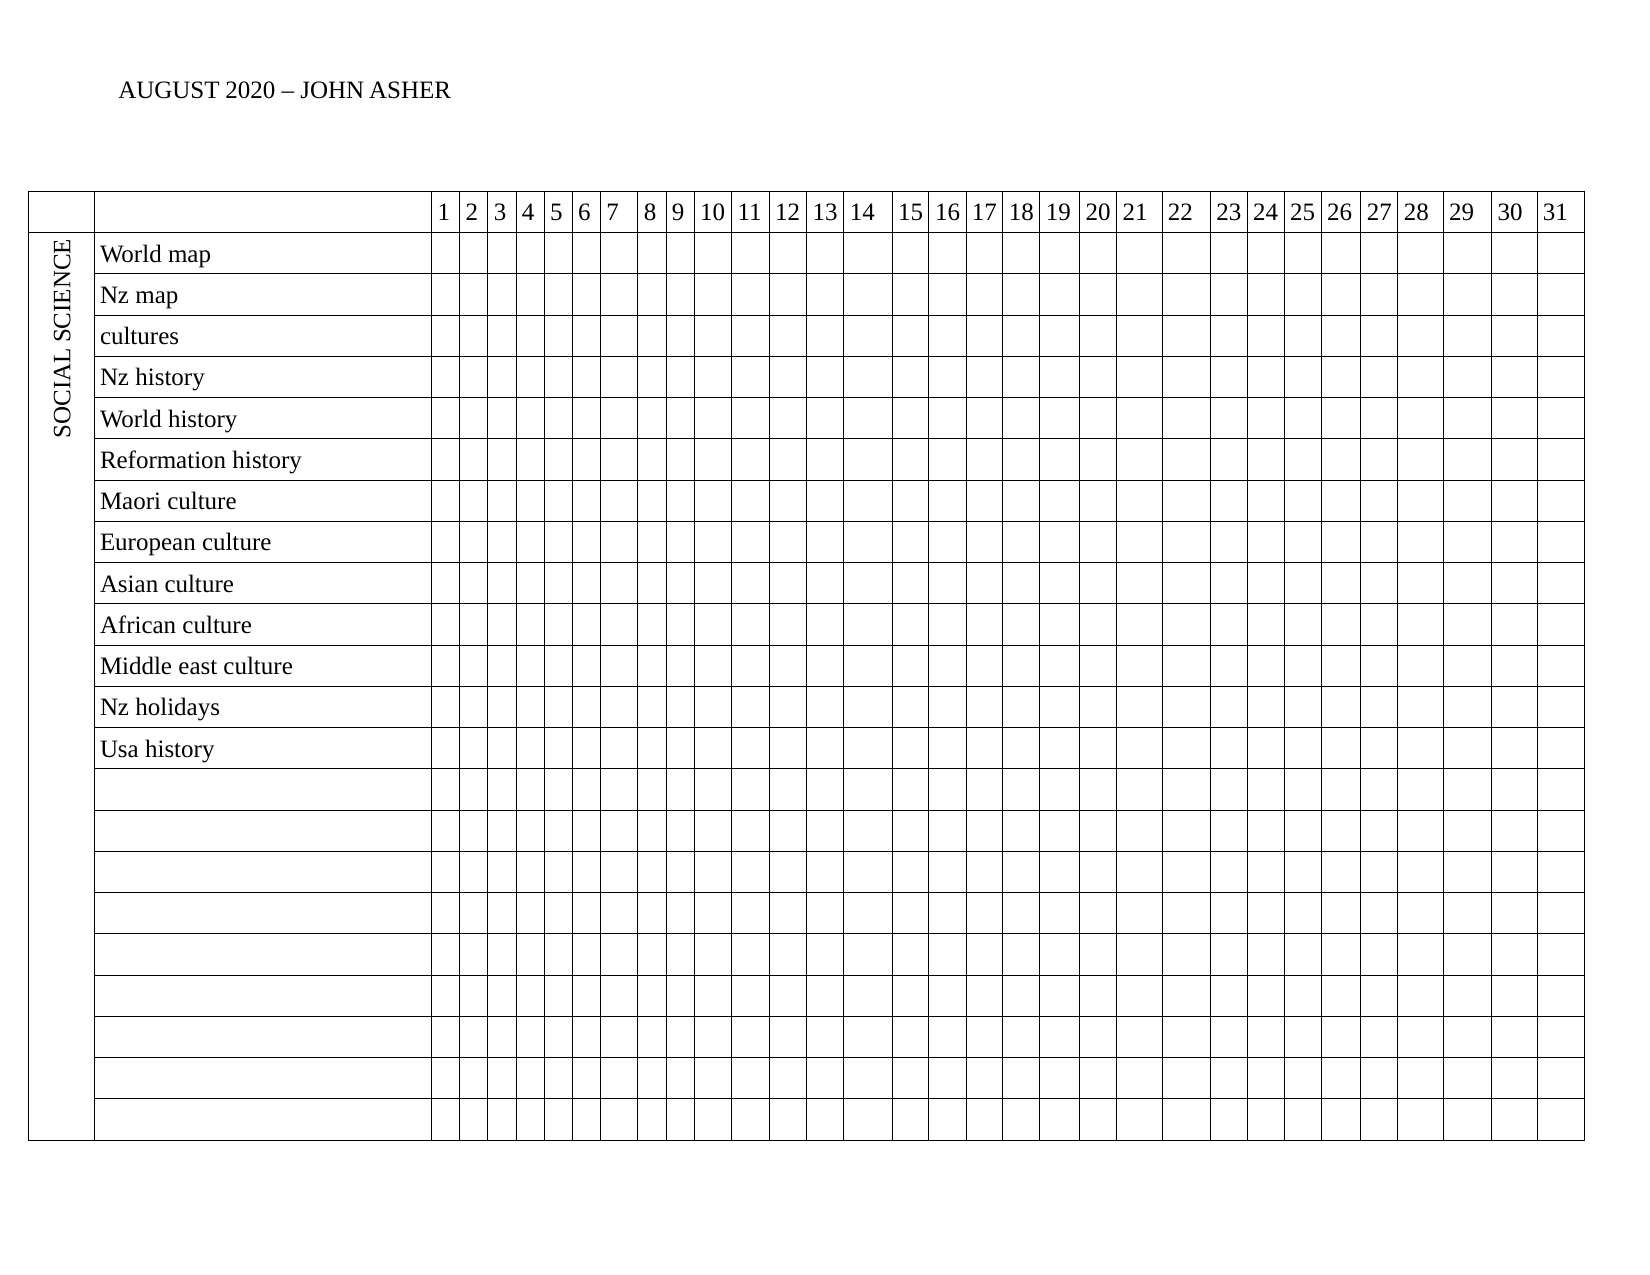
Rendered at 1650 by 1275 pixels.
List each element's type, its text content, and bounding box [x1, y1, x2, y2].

table_cell [1003, 1099, 1039, 1139]
table_cell [601, 316, 637, 356]
table_cell [1538, 934, 1584, 974]
table_cell [1538, 233, 1584, 273]
table_cell [1285, 522, 1321, 562]
table_cell [1211, 316, 1247, 356]
table_cell [1117, 687, 1162, 727]
table_cell [732, 563, 769, 603]
table_cell [770, 274, 806, 314]
table_cell [1248, 976, 1284, 1016]
table_cell [1117, 852, 1162, 892]
table_cell [545, 398, 572, 438]
table_cell [1248, 1017, 1284, 1057]
table_cell [1040, 439, 1079, 479]
table_cell [929, 481, 966, 521]
table_cell [1285, 563, 1321, 603]
table_cell [1398, 1058, 1443, 1098]
table_cell [1003, 398, 1039, 438]
table_cell [1538, 811, 1584, 851]
table_cell [929, 357, 966, 397]
table_cell [1080, 398, 1116, 438]
table_cell [1538, 316, 1584, 356]
table_cell [1040, 274, 1079, 314]
table_cell [1538, 646, 1584, 686]
table_cell [1398, 233, 1443, 273]
table_cell [893, 769, 928, 809]
table_cell [732, 316, 769, 356]
table_header 24 [1248, 192, 1284, 232]
table_header 13 [807, 192, 843, 232]
table_cell [432, 357, 459, 397]
table_cell [1003, 439, 1039, 479]
table_cell [844, 976, 892, 1016]
table_cell [929, 852, 966, 892]
table_cell [770, 687, 806, 727]
table_cell [695, 274, 731, 314]
table_cell [695, 646, 731, 686]
table_cell [1285, 893, 1321, 933]
table_cell [1398, 687, 1443, 727]
table_cell [732, 728, 769, 768]
table_cell [460, 687, 487, 727]
table_cell [695, 604, 731, 644]
table_cell [1444, 604, 1491, 644]
table_cell [1492, 852, 1537, 892]
table_cell [967, 1017, 1002, 1057]
table_cell [460, 934, 487, 974]
table_cell [517, 852, 544, 892]
table_cell [1361, 687, 1397, 727]
table_cell [432, 646, 459, 686]
table_cell [807, 604, 843, 644]
table_cell [1444, 976, 1491, 1016]
table_header [29, 192, 94, 232]
table_cell [1398, 852, 1443, 892]
table_cell [488, 852, 516, 892]
table_cell [1040, 481, 1079, 521]
table_cell [460, 1058, 487, 1098]
table_cell [1285, 1017, 1321, 1057]
table_cell [807, 233, 843, 273]
table_cell [695, 769, 731, 809]
table_cell [1117, 316, 1162, 356]
table_cell [1538, 687, 1584, 727]
table_cell [807, 439, 843, 479]
table_cell [1117, 233, 1162, 273]
table_cell [1248, 646, 1284, 686]
table_cell [545, 1058, 572, 1098]
table_cell [732, 439, 769, 479]
table_cell [573, 893, 600, 933]
table_cell [573, 563, 600, 603]
table_cell [1444, 852, 1491, 892]
table_cell [432, 481, 459, 521]
table_cell [460, 604, 487, 644]
table_cell [967, 852, 1002, 892]
table_cell [1080, 1058, 1116, 1098]
table_cell [967, 728, 1002, 768]
table_cell [1117, 522, 1162, 562]
table_cell [1492, 604, 1537, 644]
table_cell [601, 604, 637, 644]
table_cell [545, 481, 572, 521]
table_cell [1080, 233, 1116, 273]
table_cell [1080, 811, 1116, 851]
table_cell [601, 769, 637, 809]
table_cell [667, 976, 694, 1016]
table_cell [545, 893, 572, 933]
table_cell [1322, 934, 1360, 974]
table_cell [893, 563, 928, 603]
table_header 25 [1285, 192, 1321, 232]
table_cell [638, 769, 666, 809]
table_cell [1322, 811, 1360, 851]
table_cell [1163, 274, 1210, 314]
table_cell [1285, 398, 1321, 438]
table_cell [893, 481, 928, 521]
table_cell [1211, 522, 1247, 562]
table_cell [1040, 976, 1079, 1016]
table_cell [967, 811, 1002, 851]
table_cell [1248, 233, 1284, 273]
table_cell [732, 1017, 769, 1057]
table_header 11 [732, 192, 769, 232]
table_cell [488, 522, 516, 562]
table_header 22 [1163, 192, 1210, 232]
table_cell [1398, 769, 1443, 809]
table_cell [1163, 563, 1210, 603]
table_cell [1003, 522, 1039, 562]
table_cell [1211, 687, 1247, 727]
table_cell [1117, 1058, 1162, 1098]
table_cell [1211, 811, 1247, 851]
table_cell [1248, 357, 1284, 397]
table_cell [488, 439, 516, 479]
table_cell [1080, 357, 1116, 397]
table_cell [1117, 811, 1162, 851]
table_cell Maori culture [95, 481, 431, 521]
table_cell [1538, 893, 1584, 933]
table_cell [967, 976, 1002, 1016]
table_cell [844, 274, 892, 314]
table_cell [1080, 934, 1116, 974]
table_cell [1322, 1058, 1360, 1098]
table_cell [770, 604, 806, 644]
table_cell [1117, 398, 1162, 438]
table_cell [1538, 398, 1584, 438]
table_cell [929, 563, 966, 603]
table_cell [1040, 728, 1079, 768]
table_cell [1361, 646, 1397, 686]
table_cell [967, 439, 1002, 479]
table_cell [929, 316, 966, 356]
table_cell [1538, 1017, 1584, 1057]
table_cell [807, 811, 843, 851]
table_cell [488, 893, 516, 933]
table_cell World history [95, 398, 431, 438]
table_header 2 [460, 192, 487, 232]
table_cell [1163, 1099, 1210, 1139]
table_cell [893, 728, 928, 768]
table_cell [1211, 398, 1247, 438]
table_cell [517, 976, 544, 1016]
table_cell [1322, 274, 1360, 314]
table_cell [1163, 852, 1210, 892]
table_cell [601, 934, 637, 974]
table_cell [770, 439, 806, 479]
table_cell [1117, 646, 1162, 686]
table_header 30 [1492, 192, 1537, 232]
table_cell [770, 893, 806, 933]
table_cell [488, 1058, 516, 1098]
table_cell [732, 976, 769, 1016]
table_cell [432, 233, 459, 273]
table_header 1 [432, 192, 459, 232]
table_cell [1361, 357, 1397, 397]
table_cell [460, 522, 487, 562]
table_cell [732, 852, 769, 892]
table_cell [573, 481, 600, 521]
table_cell [488, 1099, 516, 1139]
table_cell [1398, 398, 1443, 438]
table_header 17 [967, 192, 1002, 232]
table_cell [844, 769, 892, 809]
table_cell [95, 976, 431, 1016]
table_cell [1211, 481, 1247, 521]
table_cell [460, 646, 487, 686]
table_cell [844, 1058, 892, 1098]
table_cell [929, 687, 966, 727]
table_cell [1248, 769, 1284, 809]
table_cell [1163, 604, 1210, 644]
table_cell [1398, 563, 1443, 603]
table_cell [844, 316, 892, 356]
table_header 15 [893, 192, 928, 232]
table_cell [695, 481, 731, 521]
table_cell [1492, 811, 1537, 851]
table_cell [1322, 1017, 1360, 1057]
table_cell [1285, 852, 1321, 892]
table_cell [667, 893, 694, 933]
table_cell [1211, 439, 1247, 479]
table_cell [695, 316, 731, 356]
table_cell [893, 893, 928, 933]
table_cell [573, 687, 600, 727]
table_cell [929, 274, 966, 314]
table_cell [667, 481, 694, 521]
table_cell [695, 934, 731, 974]
table_cell [1248, 481, 1284, 521]
table_cell [573, 316, 600, 356]
table_cell [893, 604, 928, 644]
table_cell [1211, 852, 1247, 892]
table_cell [893, 233, 928, 273]
table_cell [1444, 1099, 1491, 1139]
table_cell [770, 563, 806, 603]
table_cell [573, 357, 600, 397]
table_cell [929, 769, 966, 809]
table_cell [893, 687, 928, 727]
table_cell [770, 646, 806, 686]
table_cell [573, 646, 600, 686]
table_cell [732, 233, 769, 273]
table_cell [929, 811, 966, 851]
table_cell [893, 811, 928, 851]
table_cell [545, 769, 572, 809]
table_cell [460, 852, 487, 892]
table_cell [1398, 646, 1443, 686]
table_cell [545, 316, 572, 356]
table_header 20 [1080, 192, 1116, 232]
table_cell [545, 646, 572, 686]
table_cell [488, 811, 516, 851]
table_cell [1003, 728, 1039, 768]
table_cell [95, 934, 431, 974]
table_cell [95, 769, 431, 809]
table_cell [573, 233, 600, 273]
table_cell [545, 811, 572, 851]
table_cell [601, 728, 637, 768]
table_cell [695, 1099, 731, 1139]
table_cell [844, 1017, 892, 1057]
table_cell [432, 687, 459, 727]
table_cell [732, 481, 769, 521]
table_cell Reformation history [95, 439, 431, 479]
table_cell [732, 357, 769, 397]
table_cell [601, 398, 637, 438]
table_cell [807, 357, 843, 397]
table_cell [1322, 398, 1360, 438]
table_cell [1492, 233, 1537, 273]
table_cell [967, 934, 1002, 974]
table_cell [732, 274, 769, 314]
table_cell [1080, 976, 1116, 1016]
table_cell [573, 604, 600, 644]
table_cell [770, 522, 806, 562]
table_cell [695, 687, 731, 727]
table_cell [517, 811, 544, 851]
table_cell [807, 934, 843, 974]
table_cell [1398, 1099, 1443, 1139]
table_cell [432, 1058, 459, 1098]
table_cell [893, 316, 928, 356]
table_cell [807, 976, 843, 1016]
table_cell [667, 728, 694, 768]
table_cell [967, 687, 1002, 727]
table_cell Nz history [95, 357, 431, 397]
table_cell [893, 934, 928, 974]
table_cell [1211, 604, 1247, 644]
table_cell [460, 728, 487, 768]
table_cell [1285, 976, 1321, 1016]
table_cell [488, 646, 516, 686]
table_cell [1248, 316, 1284, 356]
table_cell [1003, 604, 1039, 644]
table_cell [1398, 1017, 1443, 1057]
table_cell [1444, 769, 1491, 809]
table_cell Usa history [95, 728, 431, 768]
table_cell [1538, 563, 1584, 603]
table_cell [1322, 316, 1360, 356]
table_cell [1040, 811, 1079, 851]
table_cell [1003, 893, 1039, 933]
table_cell [1322, 893, 1360, 933]
table_cell [807, 893, 843, 933]
table_cell [1361, 316, 1397, 356]
table_cell [667, 646, 694, 686]
table_cell [770, 976, 806, 1016]
table_cell [1361, 604, 1397, 644]
table_cell [1040, 316, 1079, 356]
table_cell [1040, 769, 1079, 809]
table_cell [432, 811, 459, 851]
table_cell [1248, 563, 1284, 603]
table_cell [1492, 481, 1537, 521]
table_cell [1003, 852, 1039, 892]
table_cell [695, 439, 731, 479]
table_cell [638, 563, 666, 603]
table_cell [488, 769, 516, 809]
table_cell [638, 893, 666, 933]
table_cell [1444, 481, 1491, 521]
table_cell [1248, 274, 1284, 314]
table_cell [1538, 274, 1584, 314]
table_cell [807, 563, 843, 603]
table_header 10 [695, 192, 731, 232]
table_cell [517, 687, 544, 727]
table_cell [1322, 481, 1360, 521]
table_cell [432, 1017, 459, 1057]
table_cell [1117, 934, 1162, 974]
table_cell [770, 1058, 806, 1098]
table_cell [601, 522, 637, 562]
table_cell [667, 522, 694, 562]
table_cell [517, 893, 544, 933]
table_cell [1040, 357, 1079, 397]
table_cell [732, 687, 769, 727]
table_cell [601, 852, 637, 892]
table_cell [1248, 728, 1284, 768]
table_cell [1248, 687, 1284, 727]
table_cell [432, 1099, 459, 1139]
table_cell [1080, 439, 1116, 479]
table_header 5 [545, 192, 572, 232]
table_cell [488, 357, 516, 397]
table_cell [1248, 852, 1284, 892]
table_cell [460, 274, 487, 314]
table_cell [460, 563, 487, 603]
table_cell [1040, 934, 1079, 974]
table_header 29 [1444, 192, 1491, 232]
table_cell [1248, 398, 1284, 438]
table_cell [844, 439, 892, 479]
table_cell [770, 316, 806, 356]
table_cell [1080, 852, 1116, 892]
table_cell [432, 934, 459, 974]
table_cell [1322, 976, 1360, 1016]
table_cell [1285, 811, 1321, 851]
table_cell [770, 728, 806, 768]
table_cell [967, 1099, 1002, 1139]
table_cell [488, 1017, 516, 1057]
table_cell [1285, 604, 1321, 644]
table_cell [770, 233, 806, 273]
table_cell [807, 398, 843, 438]
table_cell [1285, 274, 1321, 314]
table_cell [1444, 893, 1491, 933]
table_cell [95, 1099, 431, 1139]
table_cell [967, 893, 1002, 933]
table_cell [573, 274, 600, 314]
table_cell [432, 522, 459, 562]
table_cell [488, 481, 516, 521]
table_cell [893, 1099, 928, 1139]
table_cell [1080, 893, 1116, 933]
table_cell [573, 1099, 600, 1139]
table_cell [638, 274, 666, 314]
table_cell [1322, 522, 1360, 562]
table_cell [517, 522, 544, 562]
table_cell African culture [95, 604, 431, 644]
table_header 12 [770, 192, 806, 232]
table_cell [1117, 604, 1162, 644]
table_cell [1211, 728, 1247, 768]
table_cell [1444, 357, 1491, 397]
table_cell [1361, 398, 1397, 438]
table_cell [517, 934, 544, 974]
table_cell [95, 811, 431, 851]
table_cell [667, 274, 694, 314]
table_cell [460, 811, 487, 851]
table_cell [460, 481, 487, 521]
table_cell [1211, 1099, 1247, 1139]
table_cell [1117, 357, 1162, 397]
table_cell [545, 934, 572, 974]
table_cell [770, 357, 806, 397]
table_cell [1117, 563, 1162, 603]
table_cell [1322, 769, 1360, 809]
table_cell [432, 398, 459, 438]
table_cell [1163, 398, 1210, 438]
table_cell [1003, 1058, 1039, 1098]
table_cell [844, 604, 892, 644]
table_cell [1361, 893, 1397, 933]
table_header 18 [1003, 192, 1039, 232]
table_cell [1492, 1017, 1537, 1057]
table_cell [432, 852, 459, 892]
table_cell cultures [95, 316, 431, 356]
table_cell [1492, 893, 1537, 933]
table_cell [460, 233, 487, 273]
table_cell [929, 1017, 966, 1057]
table_cell [1444, 233, 1491, 273]
table_cell [517, 1058, 544, 1098]
table_cell [1003, 481, 1039, 521]
table_cell [770, 481, 806, 521]
table_cell [1398, 604, 1443, 644]
table_cell [1322, 687, 1360, 727]
table_cell [1444, 316, 1491, 356]
table_cell [460, 976, 487, 1016]
table_cell [695, 893, 731, 933]
table_cell [1163, 811, 1210, 851]
table_cell [667, 604, 694, 644]
table_cell [770, 811, 806, 851]
table_cell [573, 769, 600, 809]
table_header 28 [1398, 192, 1443, 232]
table_header 4 [517, 192, 544, 232]
table_cell [967, 522, 1002, 562]
table_cell [488, 274, 516, 314]
table_cell [1211, 893, 1247, 933]
table_cell [460, 357, 487, 397]
table_cell [667, 852, 694, 892]
table_cell [488, 687, 516, 727]
table_cell [1444, 811, 1491, 851]
table_cell [1003, 687, 1039, 727]
table_header 3 [488, 192, 516, 232]
table_cell [517, 439, 544, 479]
table_cell [545, 233, 572, 273]
table_cell [1322, 357, 1360, 397]
table_cell [1444, 1017, 1491, 1057]
table_cell [1117, 893, 1162, 933]
table_cell [638, 439, 666, 479]
table_cell [601, 811, 637, 851]
table_cell [1444, 1058, 1491, 1098]
table_cell [1248, 1058, 1284, 1098]
table_cell [1361, 728, 1397, 768]
table_cell [1398, 522, 1443, 562]
table_cell [1398, 976, 1443, 1016]
table_cell [1080, 563, 1116, 603]
table_cell [1117, 976, 1162, 1016]
table_cell [1398, 728, 1443, 768]
table_cell [1003, 233, 1039, 273]
table_cell [770, 398, 806, 438]
table_header 8 [638, 192, 666, 232]
table_cell [807, 1099, 843, 1139]
table_cell [517, 604, 544, 644]
table_header [95, 192, 431, 232]
table_cell [1398, 316, 1443, 356]
table_cell [1117, 274, 1162, 314]
table_cell [1080, 646, 1116, 686]
table_cell [1211, 563, 1247, 603]
table_cell [770, 934, 806, 974]
table_cell [545, 1099, 572, 1139]
table_cell [844, 687, 892, 727]
table_cell [1163, 1017, 1210, 1057]
table_cell [1040, 1099, 1079, 1139]
table_cell [1163, 769, 1210, 809]
table_cell [1163, 687, 1210, 727]
table_cell [1080, 316, 1116, 356]
table_cell [1117, 1017, 1162, 1057]
table_cell [432, 893, 459, 933]
table_cell [517, 316, 544, 356]
table_cell [1538, 357, 1584, 397]
table_cell [1040, 604, 1079, 644]
table_cell [1538, 1058, 1584, 1098]
table_cell [517, 398, 544, 438]
table_cell [1248, 439, 1284, 479]
table_cell [667, 1017, 694, 1057]
table_cell [1080, 481, 1116, 521]
table_cell [1040, 687, 1079, 727]
table_cell [667, 811, 694, 851]
table_header 16 [929, 192, 966, 232]
table_cell [517, 357, 544, 397]
table_cell [1444, 274, 1491, 314]
table_cell [1003, 1017, 1039, 1057]
table_cell [1492, 646, 1537, 686]
table_cell [770, 1017, 806, 1057]
table_cell [601, 233, 637, 273]
table_cell [1492, 1099, 1537, 1139]
table_cell [1538, 769, 1584, 809]
table_header 7 [601, 192, 637, 232]
table_cell [807, 852, 843, 892]
table_cell [929, 439, 966, 479]
table_cell [1444, 646, 1491, 686]
table_cell [1003, 646, 1039, 686]
table_cell [517, 481, 544, 521]
table_cell [1492, 398, 1537, 438]
table_cell [893, 852, 928, 892]
table_cell [638, 852, 666, 892]
table_cell [638, 233, 666, 273]
table_cell [844, 852, 892, 892]
table_cell [638, 646, 666, 686]
table_cell [667, 233, 694, 273]
table_cell [1003, 357, 1039, 397]
table_cell Nz map [95, 274, 431, 314]
table_cell [807, 728, 843, 768]
table_cell [893, 1017, 928, 1057]
table_cell [1361, 481, 1397, 521]
table_cell [638, 398, 666, 438]
table_cell [1040, 852, 1079, 892]
table_cell [844, 646, 892, 686]
table_cell [545, 687, 572, 727]
table_cell [667, 439, 694, 479]
table_cell [1003, 811, 1039, 851]
table_cell [807, 522, 843, 562]
table_cell [1444, 934, 1491, 974]
table_cell [1163, 893, 1210, 933]
table_cell [695, 563, 731, 603]
table_cell [732, 893, 769, 933]
table_cell [573, 976, 600, 1016]
table_cell [1322, 728, 1360, 768]
table_cell [1361, 852, 1397, 892]
table_cell [601, 976, 637, 1016]
table_cell [893, 522, 928, 562]
table_cell [929, 893, 966, 933]
table_cell [1398, 481, 1443, 521]
table_cell [1248, 522, 1284, 562]
table_cell [601, 893, 637, 933]
table_cell [1080, 1017, 1116, 1057]
table_cell [488, 934, 516, 974]
table_cell [1003, 934, 1039, 974]
table_cell [1248, 934, 1284, 974]
table_cell [1285, 687, 1321, 727]
table_cell [667, 357, 694, 397]
table_cell [929, 233, 966, 273]
table_cell [893, 274, 928, 314]
table_cell [1538, 439, 1584, 479]
table_cell [1080, 1099, 1116, 1139]
table_cell [1080, 274, 1116, 314]
table_cell [967, 1058, 1002, 1098]
table_cell [1163, 316, 1210, 356]
table_cell [1003, 316, 1039, 356]
table_cell [695, 852, 731, 892]
table_cell [732, 769, 769, 809]
table_cell [573, 728, 600, 768]
table_header 6 [573, 192, 600, 232]
table_cell [1211, 976, 1247, 1016]
table_cell [1361, 274, 1397, 314]
table_cell [545, 976, 572, 1016]
table_cell [601, 357, 637, 397]
table_cell [1361, 1017, 1397, 1057]
table_cell [638, 934, 666, 974]
table_cell [695, 233, 731, 273]
table_cell [844, 893, 892, 933]
table_cell [573, 934, 600, 974]
table_cell [1163, 1058, 1210, 1098]
table_cell [517, 646, 544, 686]
table_cell [1080, 687, 1116, 727]
table_cell [1444, 687, 1491, 727]
table_cell [1322, 852, 1360, 892]
table_cell [1361, 439, 1397, 479]
table_cell [1285, 769, 1321, 809]
table_header 9 [667, 192, 694, 232]
table_cell [1163, 934, 1210, 974]
table_cell [517, 1099, 544, 1139]
table_cell [517, 274, 544, 314]
table_cell Asian culture [95, 563, 431, 603]
table_cell [844, 522, 892, 562]
table_cell [1538, 976, 1584, 1016]
table_cell [1211, 646, 1247, 686]
table_cell [95, 893, 431, 933]
table_cell [929, 934, 966, 974]
table_cell [1444, 522, 1491, 562]
table_cell [929, 976, 966, 1016]
table_cell [929, 1099, 966, 1139]
table_cell [517, 563, 544, 603]
table_cell [967, 316, 1002, 356]
table_cell [460, 769, 487, 809]
table_cell [517, 1017, 544, 1057]
table_cell [545, 274, 572, 314]
table_cell [967, 274, 1002, 314]
table_cell World map [95, 233, 431, 273]
table_cell [929, 604, 966, 644]
table_header 27 [1361, 192, 1397, 232]
table_cell [893, 976, 928, 1016]
table_cell [1398, 934, 1443, 974]
table_cell [770, 769, 806, 809]
table_cell [517, 769, 544, 809]
table_cell [695, 522, 731, 562]
table_cell [1492, 522, 1537, 562]
table_cell [807, 316, 843, 356]
table_cell [1248, 1099, 1284, 1139]
table_cell [1492, 728, 1537, 768]
table_cell [1444, 728, 1491, 768]
table_cell [545, 522, 572, 562]
table_cell [601, 646, 637, 686]
table_cell [460, 439, 487, 479]
table_cell [1163, 357, 1210, 397]
table_cell [1361, 811, 1397, 851]
table_cell [573, 811, 600, 851]
table_cell [1040, 646, 1079, 686]
table_cell [488, 604, 516, 644]
table_cell [638, 357, 666, 397]
table_cell [1285, 934, 1321, 974]
table_cell [967, 646, 1002, 686]
table_cell [1040, 1058, 1079, 1098]
table_cell [1285, 728, 1321, 768]
table_cell [573, 522, 600, 562]
table_cell SOCIAL SCIENCE [29, 233, 94, 1139]
table_cell [460, 316, 487, 356]
table_cell [929, 1058, 966, 1098]
table_cell [545, 563, 572, 603]
table_cell [1322, 1099, 1360, 1139]
table_cell [638, 1099, 666, 1139]
table_cell [1398, 893, 1443, 933]
table_cell [95, 852, 431, 892]
table_cell [638, 1058, 666, 1098]
table_cell [1285, 1058, 1321, 1098]
table_cell [1538, 522, 1584, 562]
table_cell [1444, 563, 1491, 603]
table_cell [1322, 439, 1360, 479]
table_cell [1163, 481, 1210, 521]
table_cell [638, 481, 666, 521]
table_cell European culture [95, 522, 431, 562]
table_cell [1211, 233, 1247, 273]
table_cell [545, 1017, 572, 1057]
table_cell [638, 316, 666, 356]
table_cell [1211, 274, 1247, 314]
table_cell [893, 439, 928, 479]
table_cell [695, 1058, 731, 1098]
table_cell Nz holidays [95, 687, 431, 727]
table_cell [695, 728, 731, 768]
table_cell [1444, 439, 1491, 479]
table_cell [460, 398, 487, 438]
table_cell [1492, 316, 1537, 356]
table_cell [1492, 439, 1537, 479]
table_cell [638, 728, 666, 768]
table_cell [893, 357, 928, 397]
table_cell [1285, 481, 1321, 521]
table_cell [967, 481, 1002, 521]
table_cell [432, 728, 459, 768]
table_cell [545, 439, 572, 479]
table_cell [1117, 1099, 1162, 1139]
table_cell [1492, 563, 1537, 603]
table_cell [432, 316, 459, 356]
table_cell [967, 769, 1002, 809]
table_cell [488, 233, 516, 273]
table_cell [807, 646, 843, 686]
table_cell [432, 274, 459, 314]
table_cell [1322, 604, 1360, 644]
table_cell [638, 687, 666, 727]
table_cell [638, 976, 666, 1016]
table_cell [667, 398, 694, 438]
table_cell [732, 1058, 769, 1098]
table_cell [807, 274, 843, 314]
table_cell [638, 811, 666, 851]
table_cell [967, 233, 1002, 273]
table_cell [667, 316, 694, 356]
table_cell [732, 934, 769, 974]
table_cell [1211, 769, 1247, 809]
table_cell [1117, 439, 1162, 479]
table_cell [1163, 522, 1210, 562]
table_cell [432, 439, 459, 479]
table_cell [1492, 769, 1537, 809]
table_cell [1003, 563, 1039, 603]
table_cell [1285, 233, 1321, 273]
table_cell [1040, 398, 1079, 438]
table_cell [732, 646, 769, 686]
table_cell [1361, 522, 1397, 562]
table_cell [601, 563, 637, 603]
table_cell [601, 687, 637, 727]
table_cell [967, 357, 1002, 397]
table_cell [844, 728, 892, 768]
table_cell [1398, 274, 1443, 314]
table_cell [1248, 811, 1284, 851]
table_cell [807, 1058, 843, 1098]
table_cell [1080, 728, 1116, 768]
table_cell [638, 522, 666, 562]
table_cell [638, 604, 666, 644]
table_cell [844, 1099, 892, 1139]
table_cell [732, 811, 769, 851]
table_cell [695, 398, 731, 438]
table_cell [517, 233, 544, 273]
table_cell [601, 1017, 637, 1057]
table_cell [1538, 604, 1584, 644]
table_cell [1538, 1099, 1584, 1139]
table_cell [1117, 481, 1162, 521]
table_cell [1492, 976, 1537, 1016]
table_cell [1285, 1099, 1321, 1139]
table_cell [667, 769, 694, 809]
table_cell [1040, 522, 1079, 562]
table_cell [488, 976, 516, 1016]
table_cell [1492, 687, 1537, 727]
table_cell [967, 604, 1002, 644]
table_cell [893, 646, 928, 686]
table_cell [1163, 728, 1210, 768]
table_cell [844, 233, 892, 273]
table_cell [488, 316, 516, 356]
table_cell [1040, 893, 1079, 933]
table_cell [1163, 976, 1210, 1016]
table_header 21 [1117, 192, 1162, 232]
table_cell [893, 1058, 928, 1098]
table_cell [573, 1017, 600, 1057]
table_cell [1117, 769, 1162, 809]
table_cell [807, 769, 843, 809]
table_cell [929, 728, 966, 768]
table_cell [1080, 769, 1116, 809]
table_cell [695, 357, 731, 397]
table_cell [1492, 934, 1537, 974]
table_header 19 [1040, 192, 1079, 232]
table_cell [1322, 233, 1360, 273]
table_cell [573, 1058, 600, 1098]
table_cell [667, 1058, 694, 1098]
table_cell [1322, 646, 1360, 686]
table_cell [545, 357, 572, 397]
table_cell [844, 398, 892, 438]
table_cell [1322, 563, 1360, 603]
table_cell [1285, 439, 1321, 479]
table_cell [1040, 563, 1079, 603]
table_cell [1444, 398, 1491, 438]
table_cell [95, 1017, 431, 1057]
table_cell [732, 522, 769, 562]
table_cell [432, 604, 459, 644]
table_cell [1361, 976, 1397, 1016]
table_cell [1003, 274, 1039, 314]
table_cell [1003, 769, 1039, 809]
table_cell [929, 646, 966, 686]
table_cell [667, 1099, 694, 1139]
table_cell [1361, 769, 1397, 809]
table_cell [432, 976, 459, 1016]
table_cell [1538, 728, 1584, 768]
table_cell [1003, 976, 1039, 1016]
table_cell [1211, 357, 1247, 397]
table_cell [844, 357, 892, 397]
table_header 26 [1322, 192, 1360, 232]
table_cell [967, 563, 1002, 603]
table_cell [1285, 316, 1321, 356]
table_cell [844, 934, 892, 974]
table_header 23 [1211, 192, 1247, 232]
table_cell [1211, 934, 1247, 974]
table_cell [807, 481, 843, 521]
table_cell [460, 893, 487, 933]
table_cell [460, 1099, 487, 1139]
table_header 31 [1538, 192, 1584, 232]
table_cell [1040, 1017, 1079, 1057]
table_cell [1492, 1058, 1537, 1098]
table_cell [1163, 233, 1210, 273]
table_cell [1163, 646, 1210, 686]
table_cell [1211, 1058, 1247, 1098]
table_cell [1117, 728, 1162, 768]
table_cell [844, 481, 892, 521]
table_cell [545, 852, 572, 892]
table_cell [1398, 811, 1443, 851]
table_cell [95, 1058, 431, 1098]
table_cell [601, 274, 637, 314]
table_cell [732, 604, 769, 644]
table_cell [732, 398, 769, 438]
table_cell [770, 852, 806, 892]
table_cell [573, 398, 600, 438]
table_cell [601, 1099, 637, 1139]
table_cell [432, 563, 459, 603]
table_cell [573, 439, 600, 479]
table_cell [1361, 563, 1397, 603]
table_cell [460, 1017, 487, 1057]
table_cell Middle east culture [95, 646, 431, 686]
table_cell [1492, 357, 1537, 397]
table_cell [667, 563, 694, 603]
table_cell [1361, 1099, 1397, 1139]
table_cell [1211, 1017, 1247, 1057]
table_cell [1492, 274, 1537, 314]
table_cell [667, 687, 694, 727]
table_cell [893, 398, 928, 438]
table_cell [1163, 439, 1210, 479]
table_cell [1248, 604, 1284, 644]
table_cell [1361, 1058, 1397, 1098]
table_cell [967, 398, 1002, 438]
table_cell [667, 934, 694, 974]
table_cell [1248, 893, 1284, 933]
table_cell [545, 604, 572, 644]
table_cell [695, 811, 731, 851]
table_cell [1361, 934, 1397, 974]
table_cell [1538, 852, 1584, 892]
table_cell [601, 481, 637, 521]
table_cell [545, 728, 572, 768]
table_cell [488, 728, 516, 768]
table_cell [1080, 522, 1116, 562]
table_cell [807, 687, 843, 727]
table_cell [1361, 233, 1397, 273]
table_cell [844, 563, 892, 603]
table_cell [488, 398, 516, 438]
table_cell [488, 563, 516, 603]
table_cell [1285, 646, 1321, 686]
table_cell [1398, 439, 1443, 479]
table_cell [1538, 481, 1584, 521]
table_header 14 [844, 192, 892, 232]
table_cell [929, 522, 966, 562]
table_cell [770, 1099, 806, 1139]
table_cell [1285, 357, 1321, 397]
table_cell [695, 976, 731, 1016]
table_cell [732, 1099, 769, 1139]
table_cell [807, 1017, 843, 1057]
table_cell [695, 1017, 731, 1057]
table_cell [1080, 604, 1116, 644]
table_cell [844, 811, 892, 851]
table_cell [638, 1017, 666, 1057]
table_cell [1398, 357, 1443, 397]
table_cell [929, 398, 966, 438]
table_cell [601, 439, 637, 479]
table_cell [432, 769, 459, 809]
table_cell [601, 1058, 637, 1098]
table_cell [517, 728, 544, 768]
table_cell [573, 852, 600, 892]
table_cell [1040, 233, 1079, 273]
